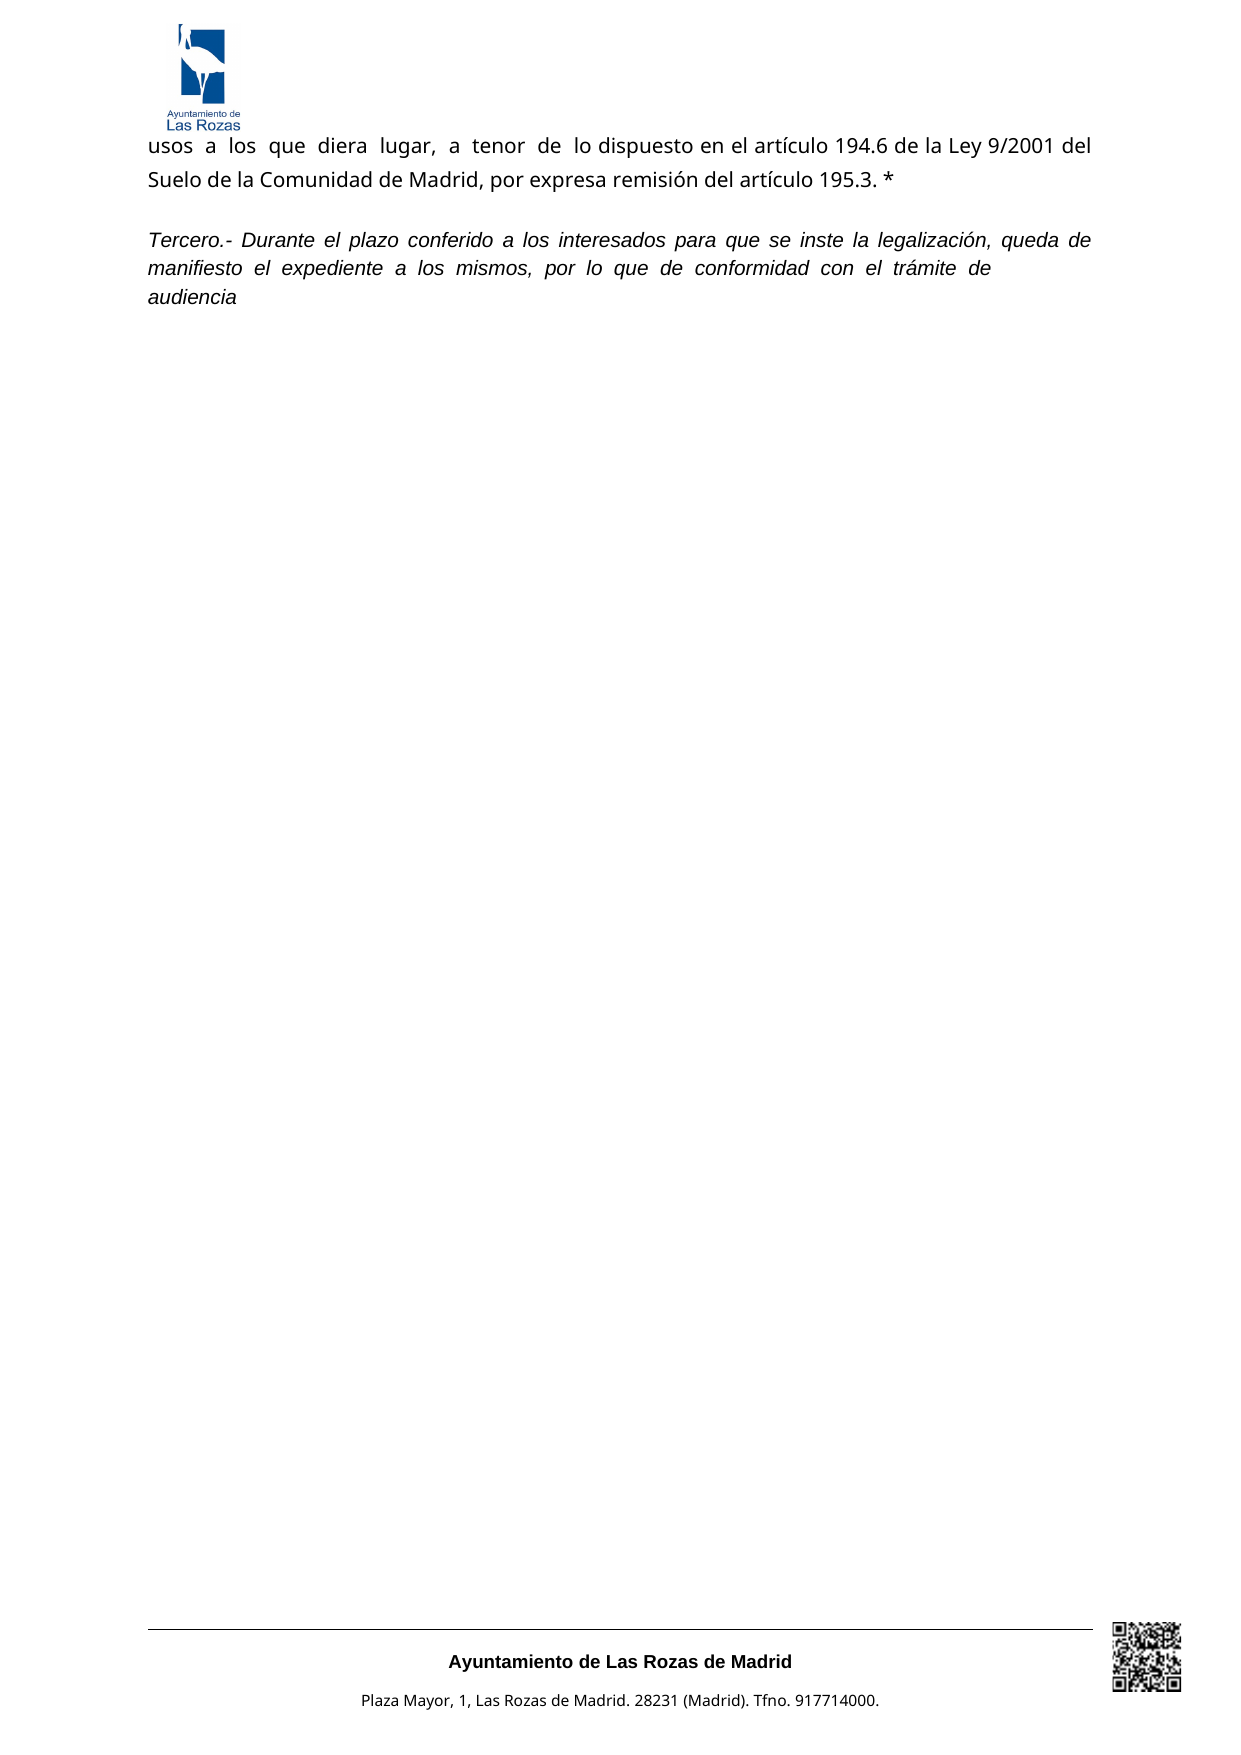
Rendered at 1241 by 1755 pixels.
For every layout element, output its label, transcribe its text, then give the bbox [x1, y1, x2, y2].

text Tercero.- Durante el plazo conferido a los interesados para que se inste la legalización, queda de manifiesto el expediente a los mismos, por lo que de conformidad con el trámite de audiencia [148, 227, 1093, 309]
text usos a los que diera lugar, a tenor de lo dispuesto en el artículo 194.6 de la Ley 9/2001 del Suelo de la Comunidad de Madrid, por expresa remisión del artículo 195.3. * [148, 131, 1093, 194]
